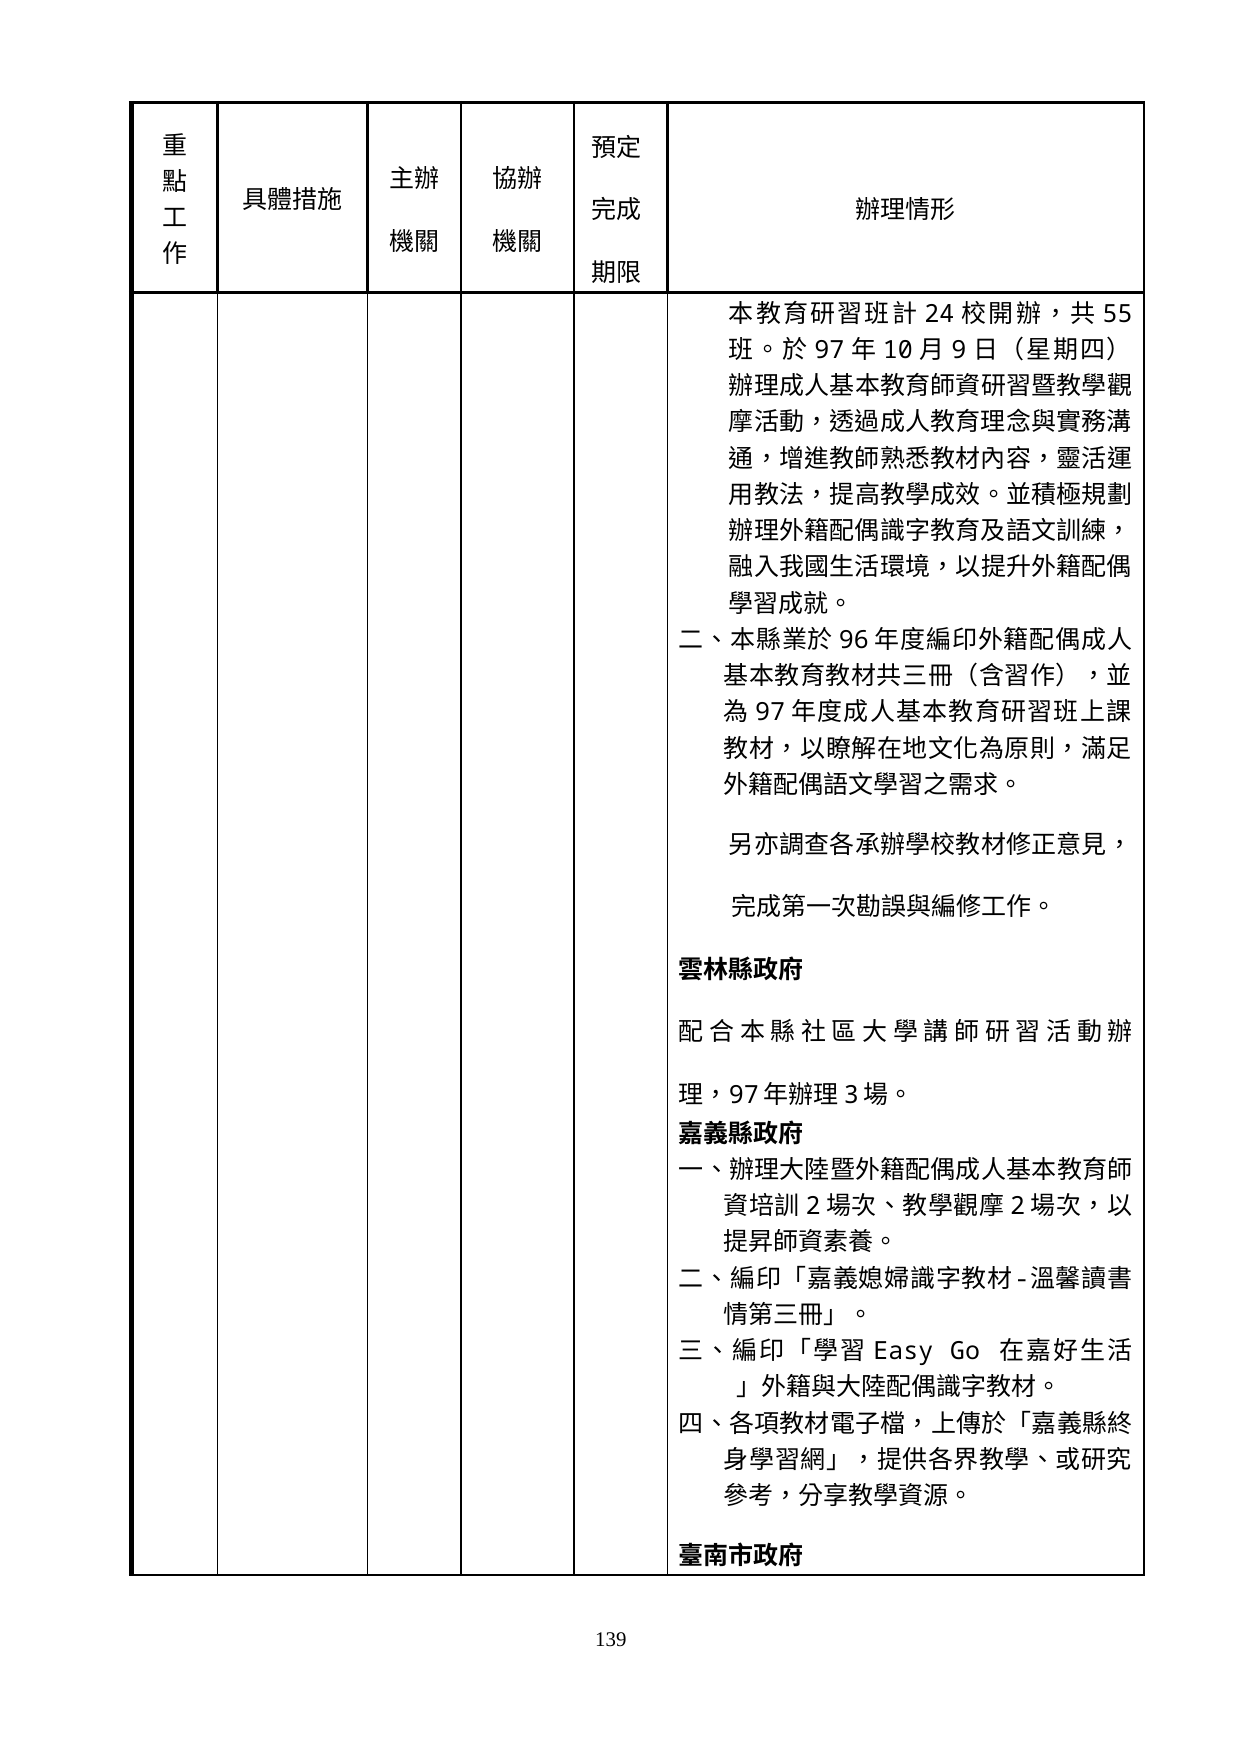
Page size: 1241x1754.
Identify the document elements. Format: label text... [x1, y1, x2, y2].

table_header 辦理情形 [669, 104, 1143, 291]
table_cell [134, 294, 217, 1574]
table_header 預定完成期限 [575, 104, 666, 291]
table_cell [462, 294, 573, 1574]
table_cell [218, 294, 367, 1574]
table_header 具體措施 [219, 104, 366, 291]
table_cell [575, 294, 667, 1574]
table_header 主辦 機關 [369, 104, 460, 291]
table_header 重點工作 [134, 104, 216, 291]
table_cell [368, 294, 460, 1574]
table_cell 本教育研習班計24校開辦，共55班。於97年10月9日（星期四）辦理成人基本教育師資研習暨教學觀摩活動，透過成人教育理念與實務溝通，增進教師熟悉教材內容，靈活運用教法，提高教學成效。並積極規劃辦理外籍配偶識字教育及語文訓練，融入我國生活環境，以提升外籍配偶學習成就。 二、本縣業於96年度編印外籍配偶成人基本教育教材共三冊（含習作），並為97年度成人基本教育研習班上課教材，以瞭解在地文化為原則，滿足外籍配偶語文學習之需求。 另亦調查各承辦學校教材修正意見，完成第一次勘誤與編修工作。 雲林縣政府 配合本縣社區大學講師研習活動辦理，97年辦理3場。 嘉義縣政府 一、辦理大陸暨外籍配偶成人基本教育師資培訓2場次、教學觀摩2場次，以提昇師資素養。 二、編印「嘉義媳婦識字教材-溫馨讀書情第三冊」。 三、編印「學習Easy Go 在嘉好生活 」外籍與大陸配偶識字教材。 四、各項教材電子檔，上傳於「嘉義縣終身學習網」，提供各界教學、或研究參考，分享教學資源。 臺南市政府 [668, 294, 1143, 1574]
table_header 協辦 機關 [462, 104, 573, 291]
